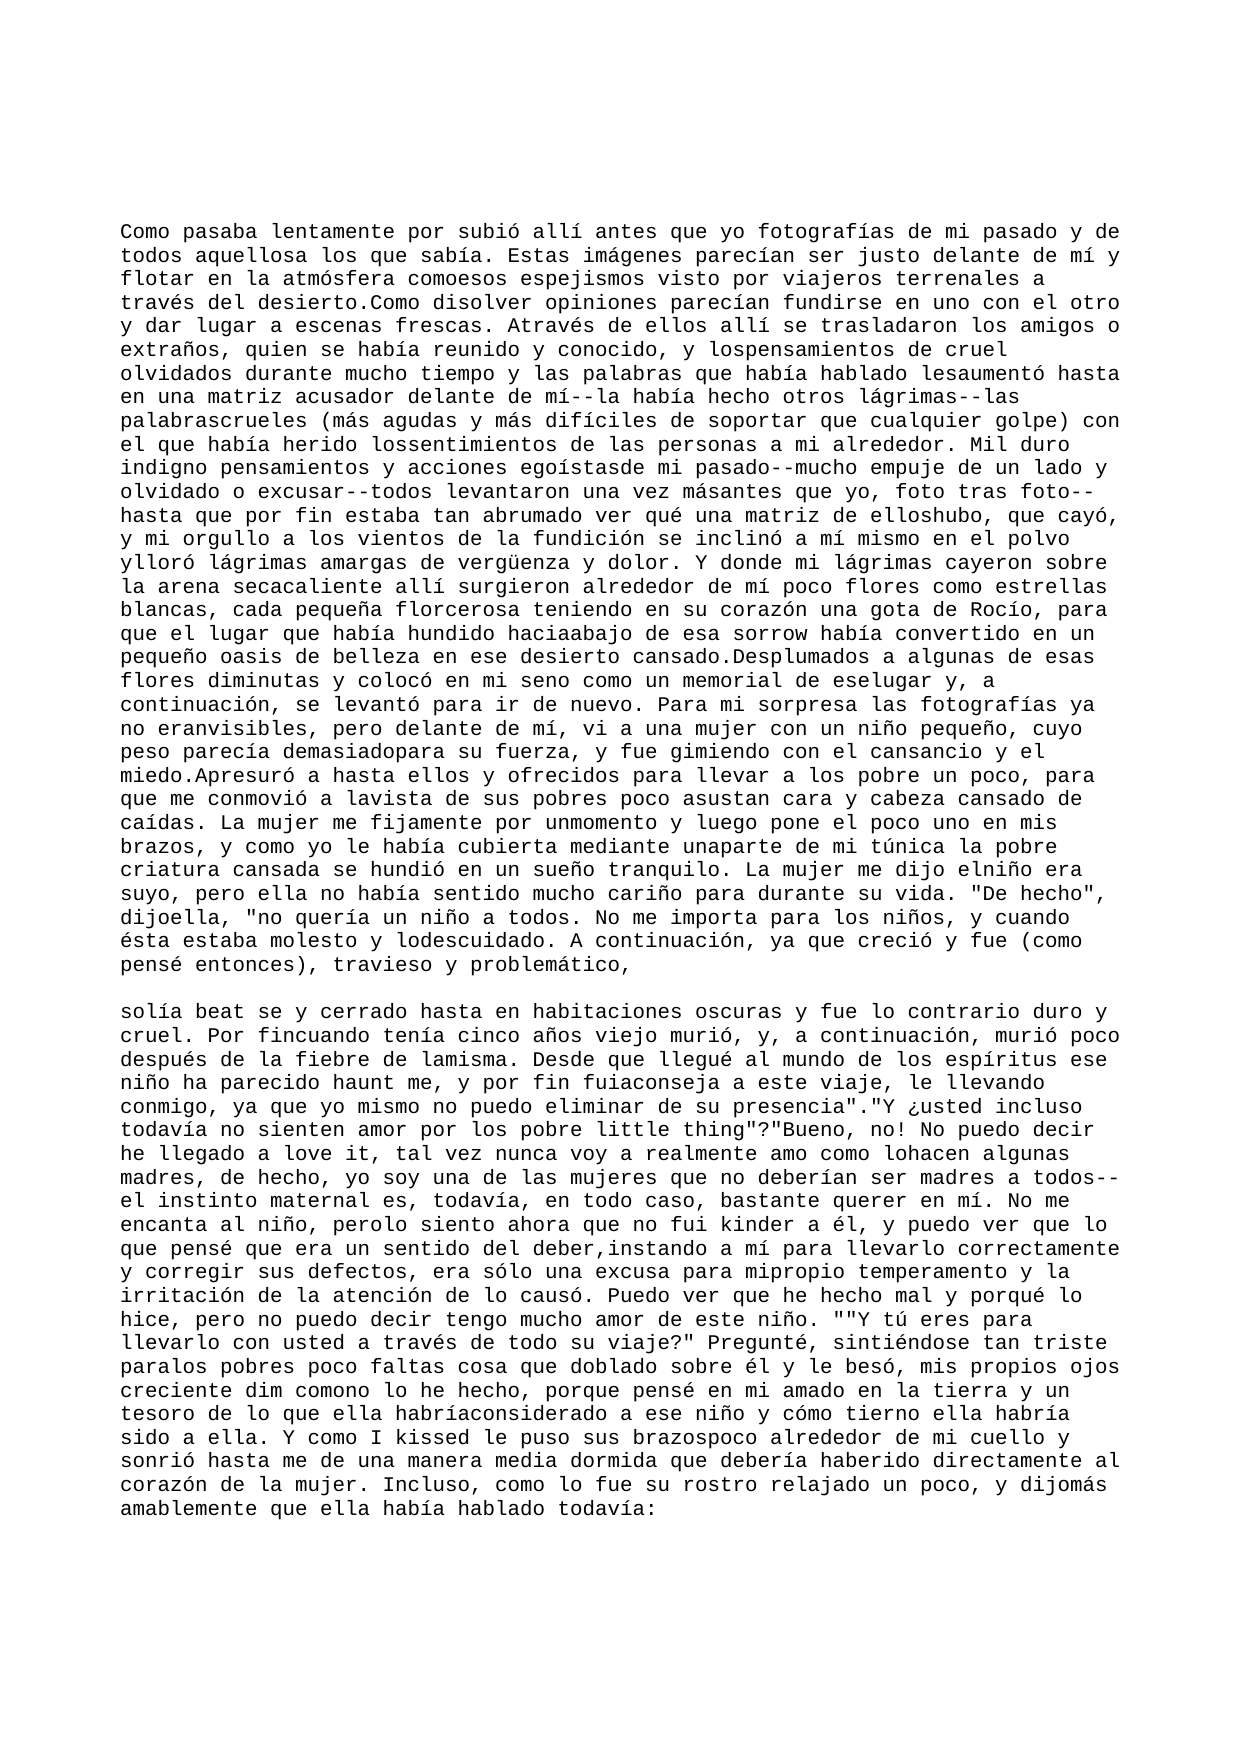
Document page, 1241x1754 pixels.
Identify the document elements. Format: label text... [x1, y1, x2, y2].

text Como pasaba lentamente por subió allí antes que yo fotografías de mi pasado y de todos aquellosa los que sabía. Estas imágenes parecían ser justo delante de mí y flotar en la atmósfera comoesos espejismos visto por viajeros terrenales a través del desierto.Como disolver opiniones parecían fundirse en uno con el otro y dar lugar a escenas frescas. Através de ellos allí se trasladaron los amigos o extraños, quien se había reunido y conocido, y lospensamientos de cruel olvidados durante mucho tiempo y las palabras que había hablado lesaumentó hasta en una matriz acusador delante de mí--la había hecho otros lágrimas--las palabrascrueles (más agudas y más difíciles de soportar que cualquier golpe) con el que había herido lossentimientos de las personas a mi alrededor. Mil duro indigno pensamientos y acciones egoístasde mi pasado--mucho empuje de un lado y olvidado o excusar--todos levantaron una vez másantes que yo, foto tras foto--hasta que por fin estaba tan abrumado ver qué una matriz de elloshubo, que cayó, y mi orgullo a los vientos de la fundición se inclinó a mí mismo en el polvo ylloró lágrimas amargas de vergüenza y dolor. Y donde mi lágrimas cayeron sobre la arena secacaliente allí surgieron alrededor de mí poco flores como estrellas blancas, cada pequeña florcerosa teniendo en su corazón una gota de Rocío, para que el lugar que había hundido haciaabajo de esa sorrow había convertido en un pequeño oasis de belleza en ese desierto cansado.Desplumados a algunas de esas flores diminutas y colocó en mi seno como un memorial de eselugar y, a continuación, se levantó para ir de nuevo. Para mi sorpresa las fotografías ya no eranvisibles, pero delante de mí, vi a una mujer con un niño pequeño, cuyo peso parecía demasiadopara su fuerza, y fue gimiendo con el cansancio y el miedo.Apresuró a hasta ellos y ofrecidos para llevar a los pobre un poco, para que me conmovió a lavista de sus pobres poco asustan cara y cabeza cansado de caídas. La mujer me fijamente por unmomento y luego pone el poco uno en mis brazos, y como yo le había cubierta mediante unaparte de mi túnica la pobre criatura cansada se hundió en un sueño tranquilo. La mujer me dijo elniño era suyo, pero ella no había sentido mucho cariño para durante su vida. "De hecho", dijoella, "no quería un niño a todos. No me importa para los niños, y cuando ésta estaba molesto y lodescuidado. A continuación, ya que creció y fue (como pensé entonces), travieso y problemático, [120, 221, 1120, 978]
text solía beat se y cerrado hasta en habitaciones oscuras y fue lo contrario duro y cruel. Por fincuando tenía cinco años viejo murió, y, a continuación, murió poco después de la fiebre de lamisma. Desde que llegué al mundo de los espíritus ese niño ha parecido haunt me, y por fin fuiaconseja a este viaje, le llevando conmigo, ya que yo mismo no puedo eliminar de su presencia"."Y ¿usted incluso todavía no sienten amor por los pobre little thing"?"Bueno, no! No puedo decir he llegado a love it, tal vez nunca voy a realmente amo como lohacen algunas madres, de hecho, yo soy una de las mujeres que no deberían ser madres a todos--el instinto maternal es, todavía, en todo caso, bastante querer en mí. No me encanta al niño, perolo siento ahora que no fui kinder a él, y puedo ver que lo que pensé que era un sentido del deber,instando a mí para llevarlo correctamente y corregir sus defectos, era sólo una excusa para mipropio temperamento y la irritación de la atención de lo causó. Puedo ver que he hecho mal y porqué lo hice, pero no puedo decir tengo mucho amor de este niño. ""Y tú eres para llevarlo con usted a través de todo su viaje?" Pregunté, sintiéndose tan triste paralos pobres poco faltas cosa que doblado sobre él y le besó, mis propios ojos creciente dim comono lo he hecho, porque pensé en mi amado en la tierra y un tesoro de lo que ella habríaconsiderado a ese niño y cómo tierno ella habría sido a ella. Y como I kissed le puso sus brazospoco alrededor de mi cuello y sonrió hasta me de una manera media dormida que debería haberido directamente al corazón de la mujer. Incluso, como lo fue su rostro relajado un poco, y dijomás amablemente que ella había hablado todavía: [120, 1001, 1120, 1521]
